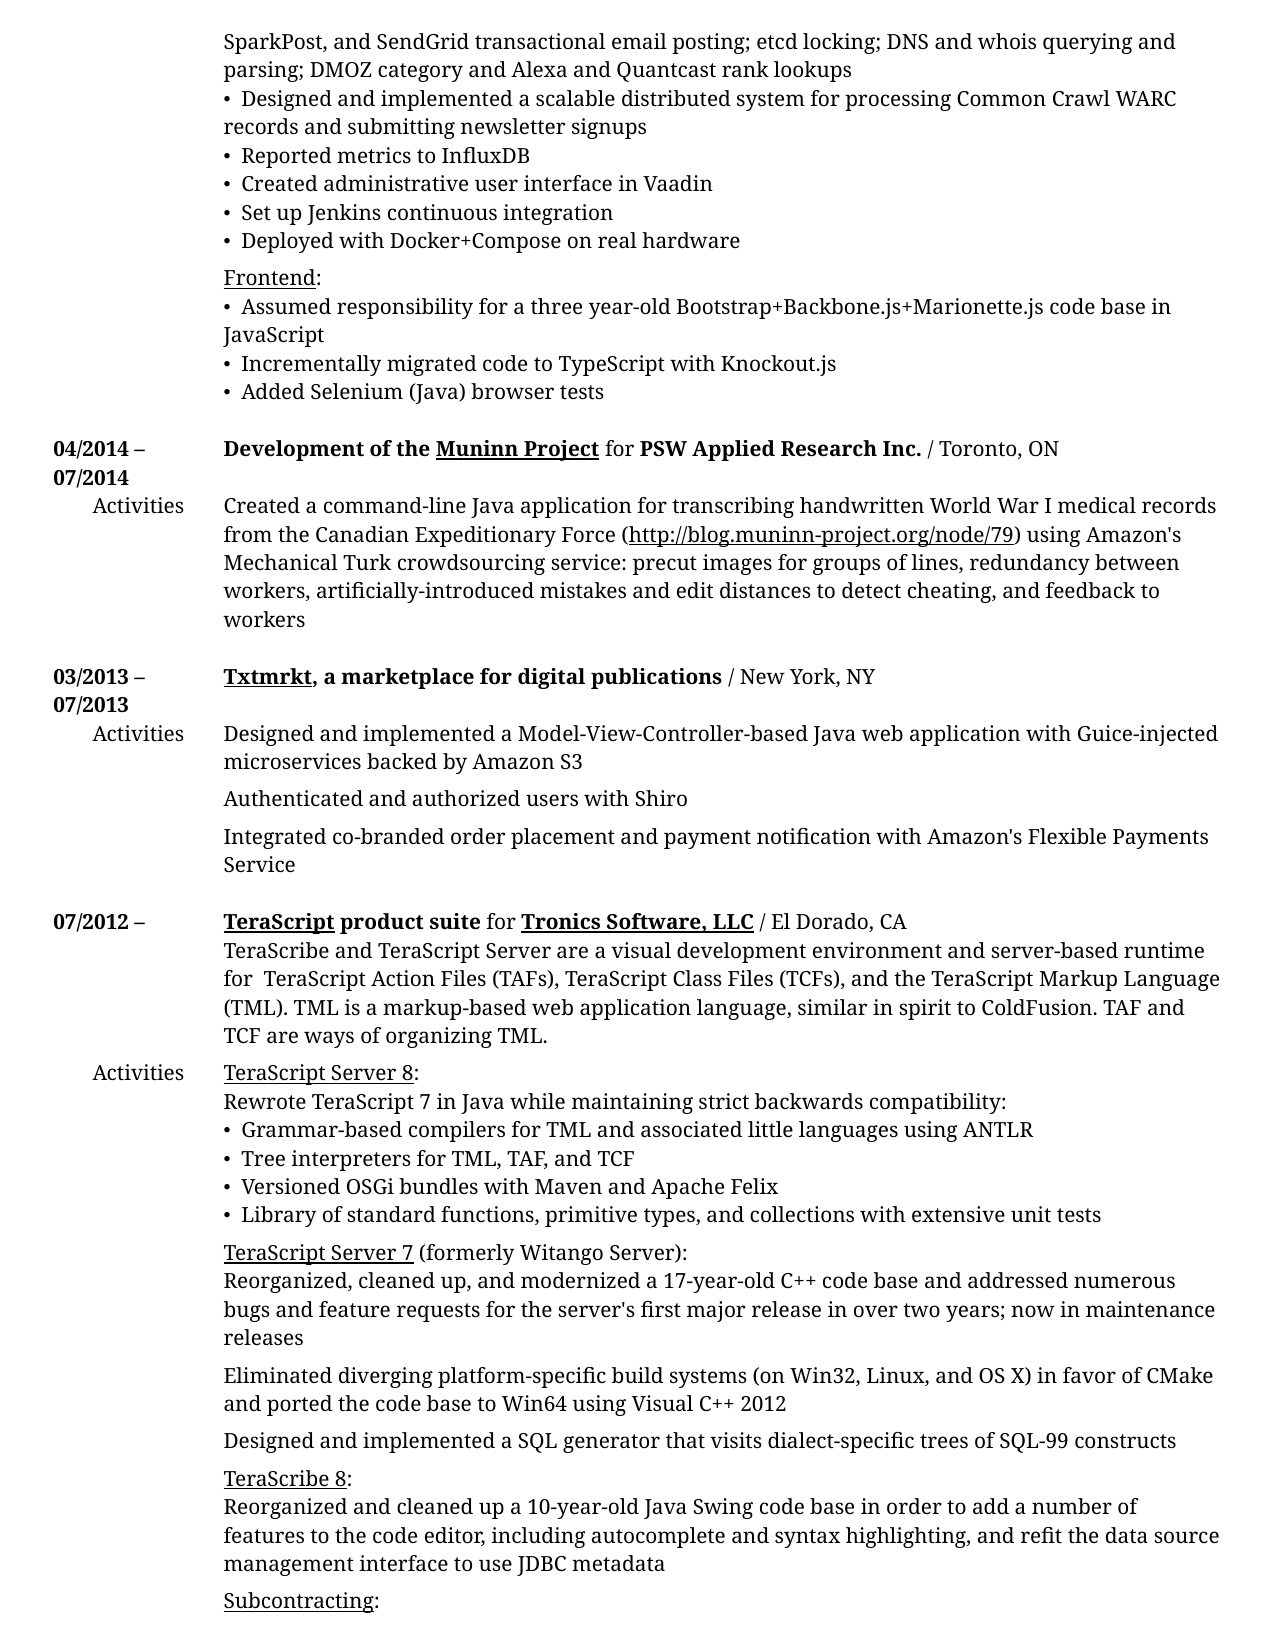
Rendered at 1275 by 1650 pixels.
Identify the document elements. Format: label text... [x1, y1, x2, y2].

table_cell Txtmrkt, a marketplace for digital publications / New York, NY [223, 662, 1221, 719]
table_cell 04/2014 – 07/2014 [53, 434, 223, 491]
table_cell Activities [53, 491, 223, 633]
table_cell 07/2012 – [53, 907, 223, 1058]
table_cell Activities [53, 1059, 223, 1615]
table_cell [53, 406, 223, 434]
table_cell [223, 879, 1221, 907]
table_cell [53, 27, 223, 406]
table_cell TeraScript Server 8: Rewrote TeraScript 7 in Java while maintaining strict backwards compatibility: Grammar-based compilers for TML and associated little languages using ANTLR Tree interpreters for TML, TAF, and TCF Versioned OSGi bundles with Maven and Apache Felix Library of standard functions, primitive types, and collections with extensive unit tests TeraScript Server 7 (formerly Witango Server): Reorganized, cleaned up, and modernized a 17-year-old C++ code base and addressed numerous bugs and feature requests for the server's first major release in over two years; now in maintenance releases Eliminated diverging platform-specific build systems (on Win32, Linux, and OS X) in favor of CMake and ported the code base to Win64 using Visual C++ 2012 Designed and implemented a SQL generator that visits dialect-specific trees of SQL-99 constructs TeraScribe 8: Reorganized and cleaned up a 10-year-old Java Swing code base in order to add a number of features to the code editor, including autocomplete and syntax highlighting, and refit the data source management interface to use JDBC metadata Subcontracting: [223, 1059, 1221, 1615]
table_cell [53, 879, 223, 907]
table_cell Designed and implemented a Model-View-Controller-based Java web application with Guice-injected microservices backed by Amazon S3 Authenticated and authorized users with Shiro Integrated co-branded order placement and payment notification with Amazon's Flexible Payments Service [223, 719, 1221, 879]
table_cell [53, 634, 223, 662]
table_cell [223, 406, 1221, 434]
table_cell [223, 634, 1221, 662]
table_cell SparkPost, and SendGrid transactional email posting; etcd locking; DNS and whois querying and parsing; DMOZ category and Alexa and Quantcast rank lookups Designed and implemented a scalable distributed system for processing Common Crawl WARC records and submitting newsletter signups Reported metrics to InfluxDB Created administrative user interface in Vaadin Set up Jenkins continuous integration Deployed with Docker+Compose on real hardware Frontend: Assumed responsibility for a three year-old Bootstrap+Backbone.js+Marionette.js code base in JavaScript Incrementally migrated code to TypeScript with Knockout.js Added Selenium (Java) browser tests [223, 27, 1221, 406]
table_cell Activities [53, 719, 223, 879]
table_cell 03/2013 – 07/2013 [53, 662, 223, 719]
table_cell Development of the Muninn Project for PSW Applied Research Inc. / Toronto, ON [223, 434, 1221, 491]
table_cell TeraScript product suite for Tronics Software, LLC / El Dorado, CA TeraScribe and TeraScript Server are a visual development environment and server-based runtime for TeraScript Action Files (TAFs), TeraScript Class Files (TCFs), and the TeraScript Markup Language (TML). TML is a markup-based web application language, similar in spirit to ColdFusion. TAF and TCF are ways of organizing TML. [223, 907, 1221, 1058]
table_cell Created a command-line Java application for transcribing handwritten World War I medical records from the Canadian Expeditionary Force (http://blog.muninn-project.org/node/79) using Amazon's Mechanical Turk crowdsourcing service: precut images for groups of lines, redundancy between workers, artificially-introduced mistakes and edit distances to detect cheating, and feedback to workers [223, 491, 1221, 633]
